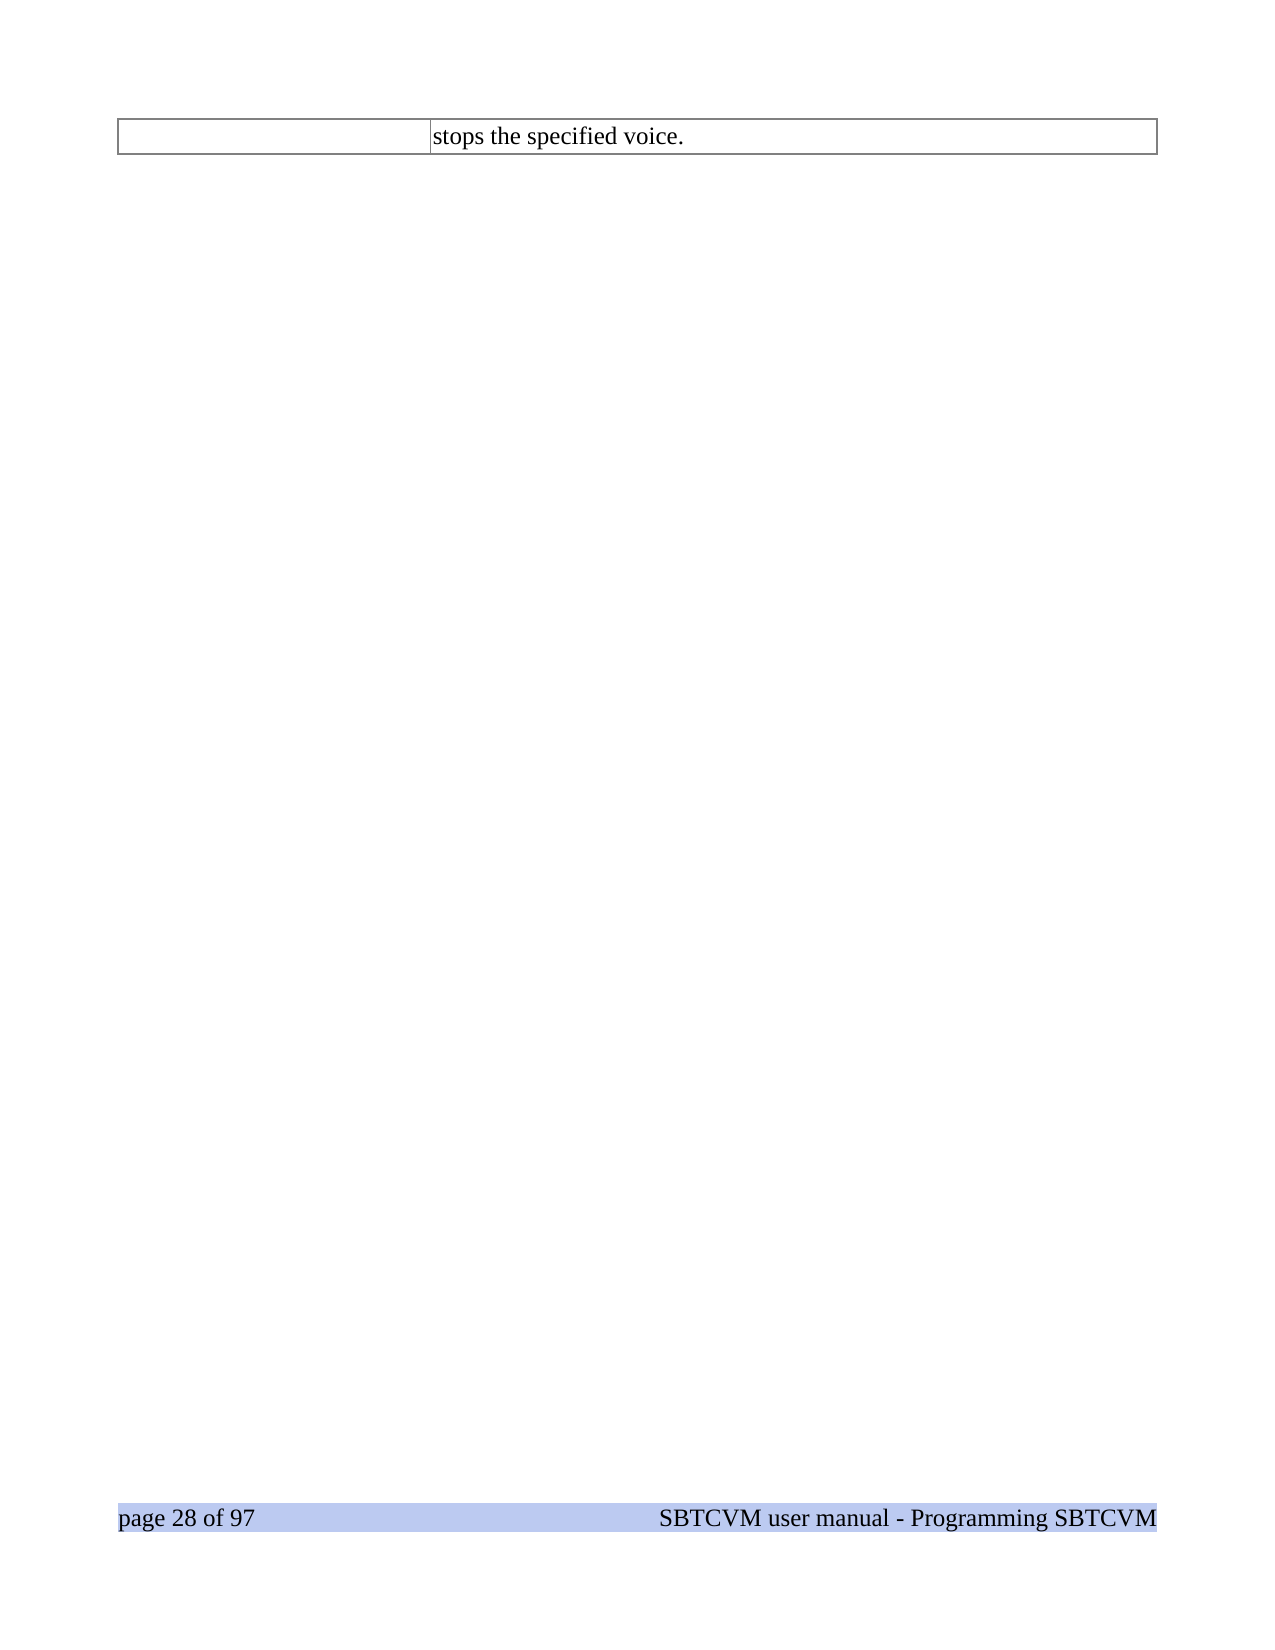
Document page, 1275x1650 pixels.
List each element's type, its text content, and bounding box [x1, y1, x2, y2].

table_cell stops the specified voice. [431, 120, 1156, 153]
table_cell [119, 120, 430, 153]
